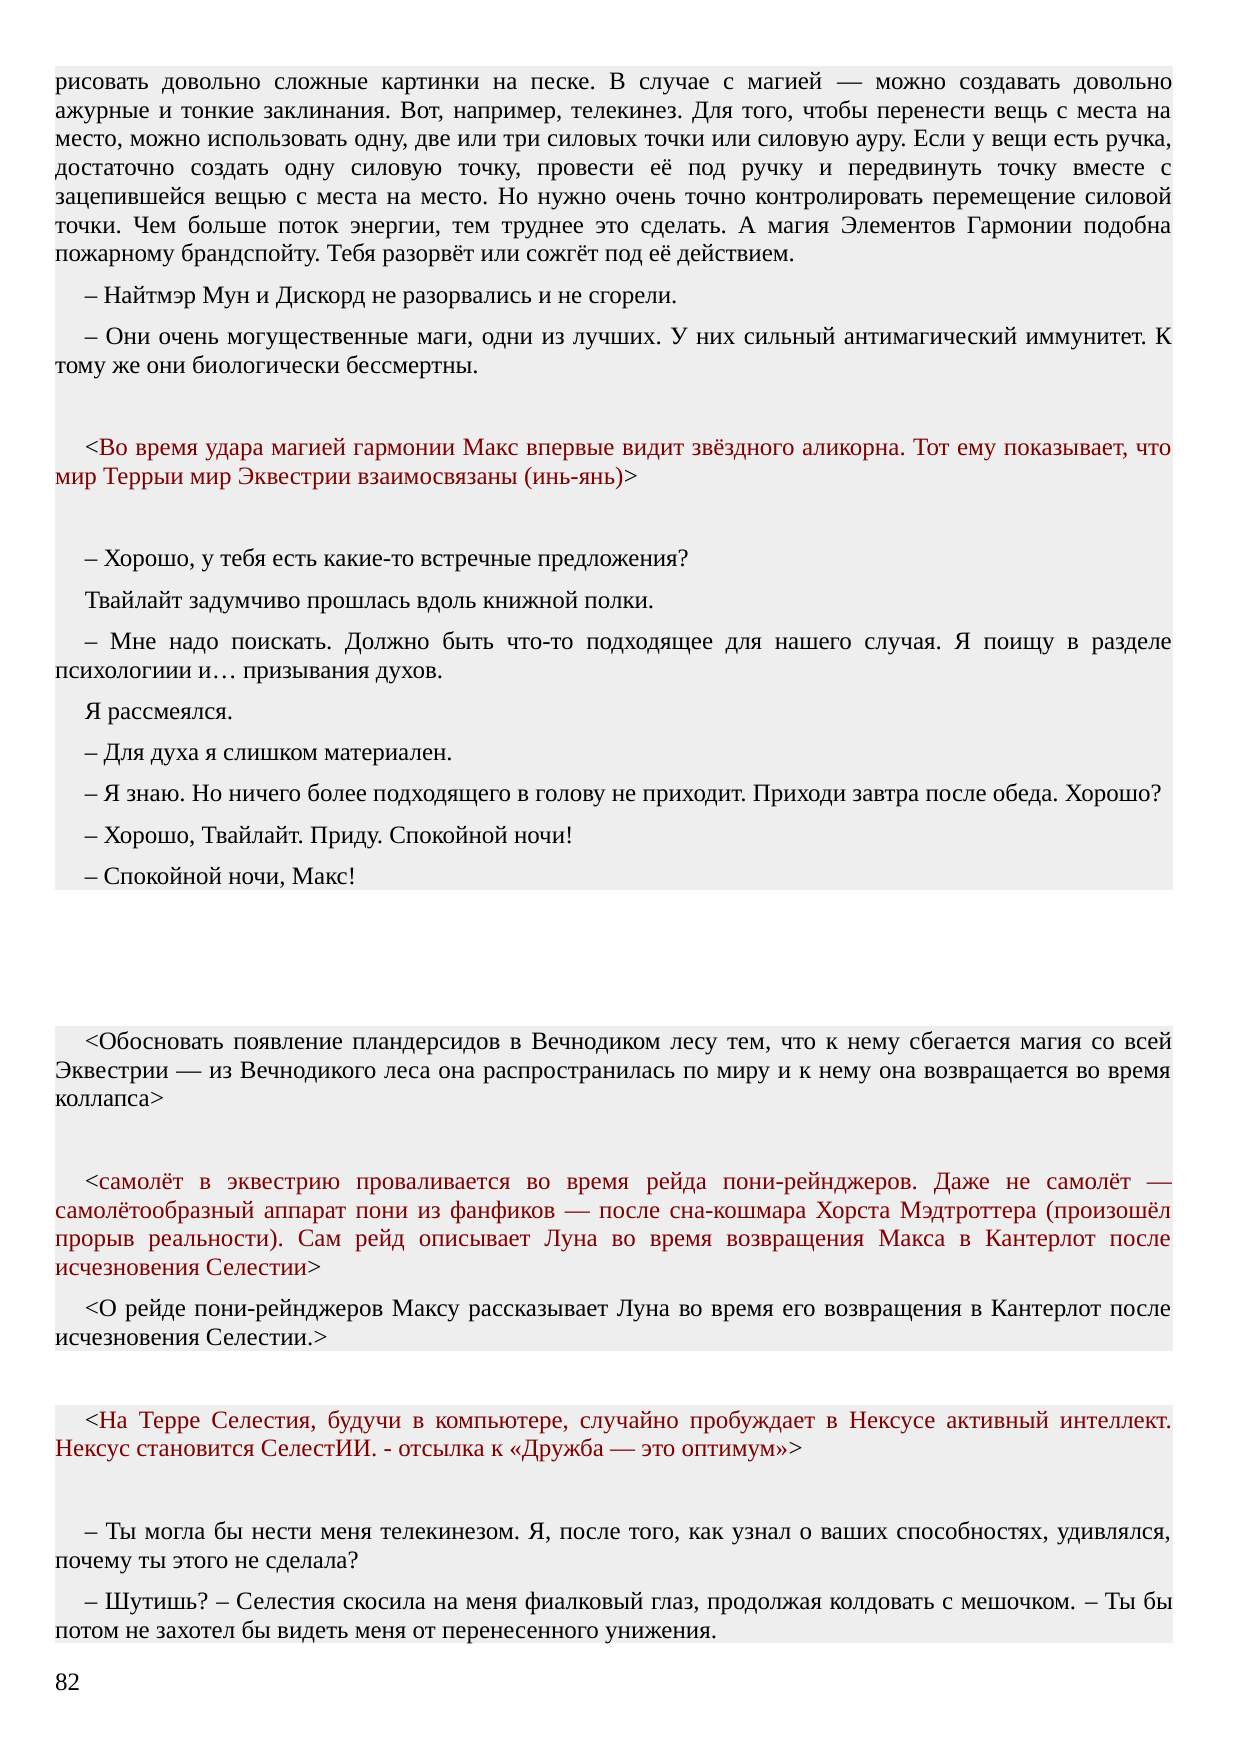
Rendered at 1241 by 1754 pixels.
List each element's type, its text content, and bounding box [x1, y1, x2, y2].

text – Хорошо, у тебя есть какие-то встречные предложения? [55, 543, 1173, 572]
text – Спокойной ночи, Макс! [55, 861, 1173, 890]
text – Найтмэр Мун и Дискорд не разорвались и не сгорели. [55, 280, 1173, 308]
text – Мне надо поискать. Должно быть что-то подходящее для нашего случая. Я поищу в разделе психологиии и… призывания духов. [55, 626, 1173, 683]
text – Они очень могущественные маги, одни из лучших. У них сильный антимагический иммунитет. К тому же они биологически бессмертны. [55, 321, 1173, 378]
text Я рассмеялся. [55, 696, 1173, 725]
text – Хорошо, Твайлайт. Приду. Спокойной ночи! [55, 820, 1173, 848]
text – Шутишь? – Селестия скосила на меня фиалковый глаз, продолжая колдовать с мешочком. – Ты бы потом не захотел бы видеть меня от перенесенного унижения. [55, 1586, 1173, 1643]
text <Во время удара магией гармонии Макс впервые видит звёздного аликорна. Тот ему показывает, что мир Террыи мир Эквестрии взаимосвязаны (инь-янь)> [55, 432, 1173, 490]
text – Я знаю. Но ничего более подходящего в голову не приходит. Приходи завтра после обеда. Хорошо? [55, 778, 1173, 807]
text <О рейде пони-рейнджеров Максу рассказывает Луна во время его возвращения в Кантерлот после исчезновения Селестии.> [55, 1293, 1173, 1351]
text Твайлайт задумчиво прошлась вдоль книжной полки. [55, 585, 1173, 613]
text <Обосновать появление пландерсидов в Вечнодиком лесу тем, что к нему сбегается магия со всей Эквестрии — из Вечнодикого леса она распространилась по миру и к нему она возвращается во время коллапса> [55, 1026, 1173, 1112]
text <самолёт в эквестрию проваливается во время рейда пони-рейнджеров. Даже не самолёт — самолётообразный аппарат пони из фанфиков — после сна-кошмара Хорста Мэдтроттера (произошёл прорыв реальности). Сам рейд описывает Луна во время возвращения Макса в Кантерлот после исчезновения Селестии> [55, 1166, 1173, 1281]
text – Для духа я слишком материален. [55, 737, 1173, 766]
text рисовать довольно сложные картинки на песке. В случае с магией — можно создавать довольно ажурные и тонкие заклинания. Вот, например, телекинез. Для того, чтобы перенести вещь с места на место, можно использовать одну, две или три силовых точки или силовую ауру. Если у вещи есть ручка, достаточно создать одну силовую точку, провести её под ручку и передвинуть точку вместе с зацепившейся вещью с места на место. Но нужно очень точно контролировать перемещение силовой точки. Чем больше поток энергии, тем труднее это сделать. А магия Элементов Гармонии подобна пожарному брандспойту. Тебя разорвёт или сожгёт под её действием. [55, 66, 1173, 267]
text <На Терре Селестия, будучи в компьютере, случайно пробуждает в Нексусе активный интеллект. Нексус становится СелестИИ. - отсылка к «Дружба — это оптимум»> [55, 1405, 1173, 1462]
text – Ты могла бы нести меня телекинезом. Я, после того, как узнал о ваших способностях, удивлялся, почему ты этого не сделала? [55, 1516, 1173, 1573]
